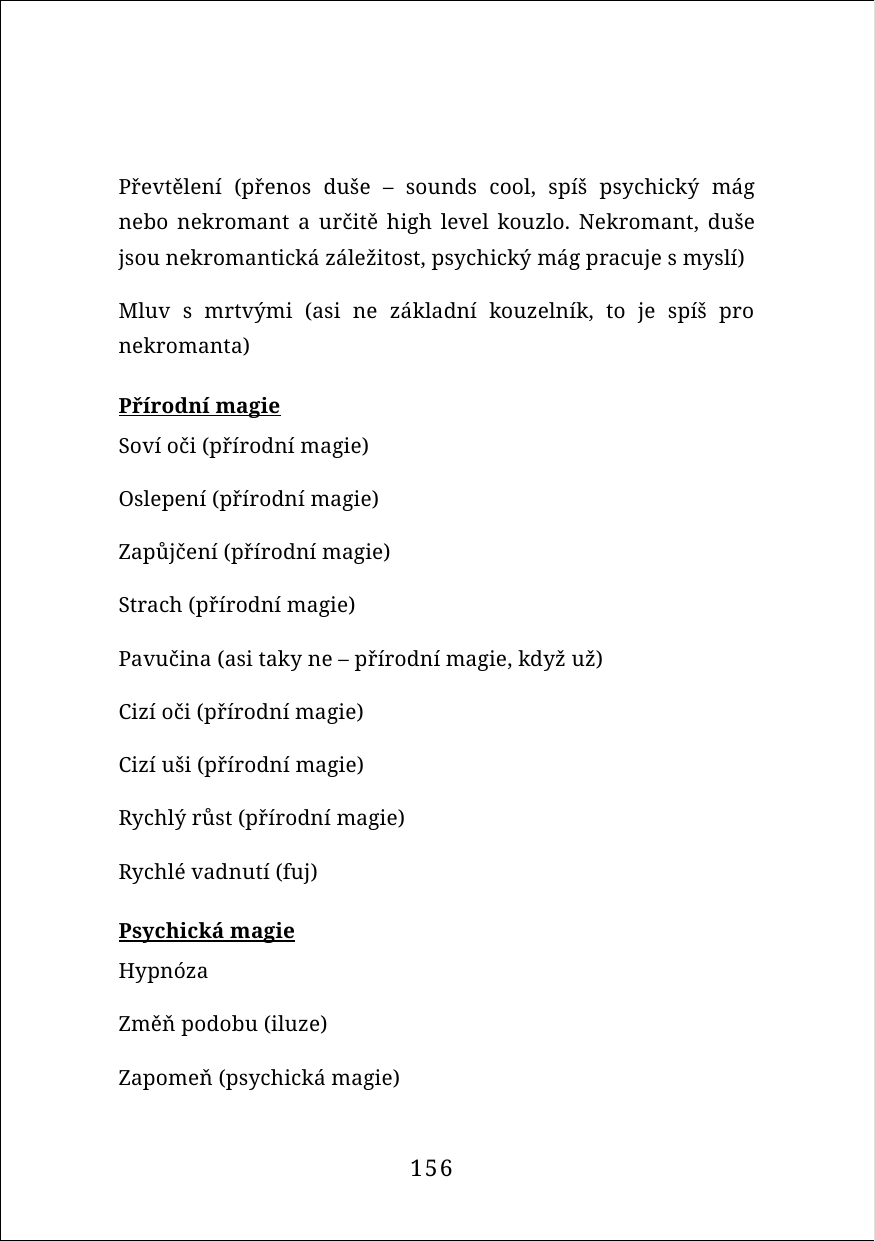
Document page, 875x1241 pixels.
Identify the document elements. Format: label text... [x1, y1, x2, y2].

text Mluv s mrtvými (asi ne základní kouzelník, to je spíš pro nekromanta) [118, 296, 756, 360]
text Zapůjčení (přírodní magie) [118, 537, 756, 566]
text Rychlé vadnutí (fuj) [118, 857, 756, 885]
text Pavučina (asi taky ne – přírodní magie, když už) [118, 644, 756, 672]
text Převtělení (přenos duše – sounds cool, spíš psychický mág nebo nekromant a určitě high level kouzlo. Nekromant, duše jsou nekromantická záležitost, psychický mág pracuje s myslí) [118, 172, 756, 271]
text Rychlý růst (přírodní magie) [118, 803, 756, 832]
text Cizí uši (přírodní magie) [118, 750, 756, 779]
text Hypnóza [118, 956, 756, 984]
subtitle Psychická magie [118, 916, 756, 944]
text Zapomeň (psychická magie) [118, 1063, 756, 1091]
text Oslepení (přírodní magie) [118, 484, 756, 513]
text Cizí oči (přírodní magie) [118, 697, 756, 726]
text Změň podobu (iluze) [118, 1009, 756, 1038]
subtitle Přírodní magie [118, 391, 756, 419]
text Soví oči (přírodní magie) [118, 431, 756, 459]
text Strach (přírodní magie) [118, 591, 756, 619]
